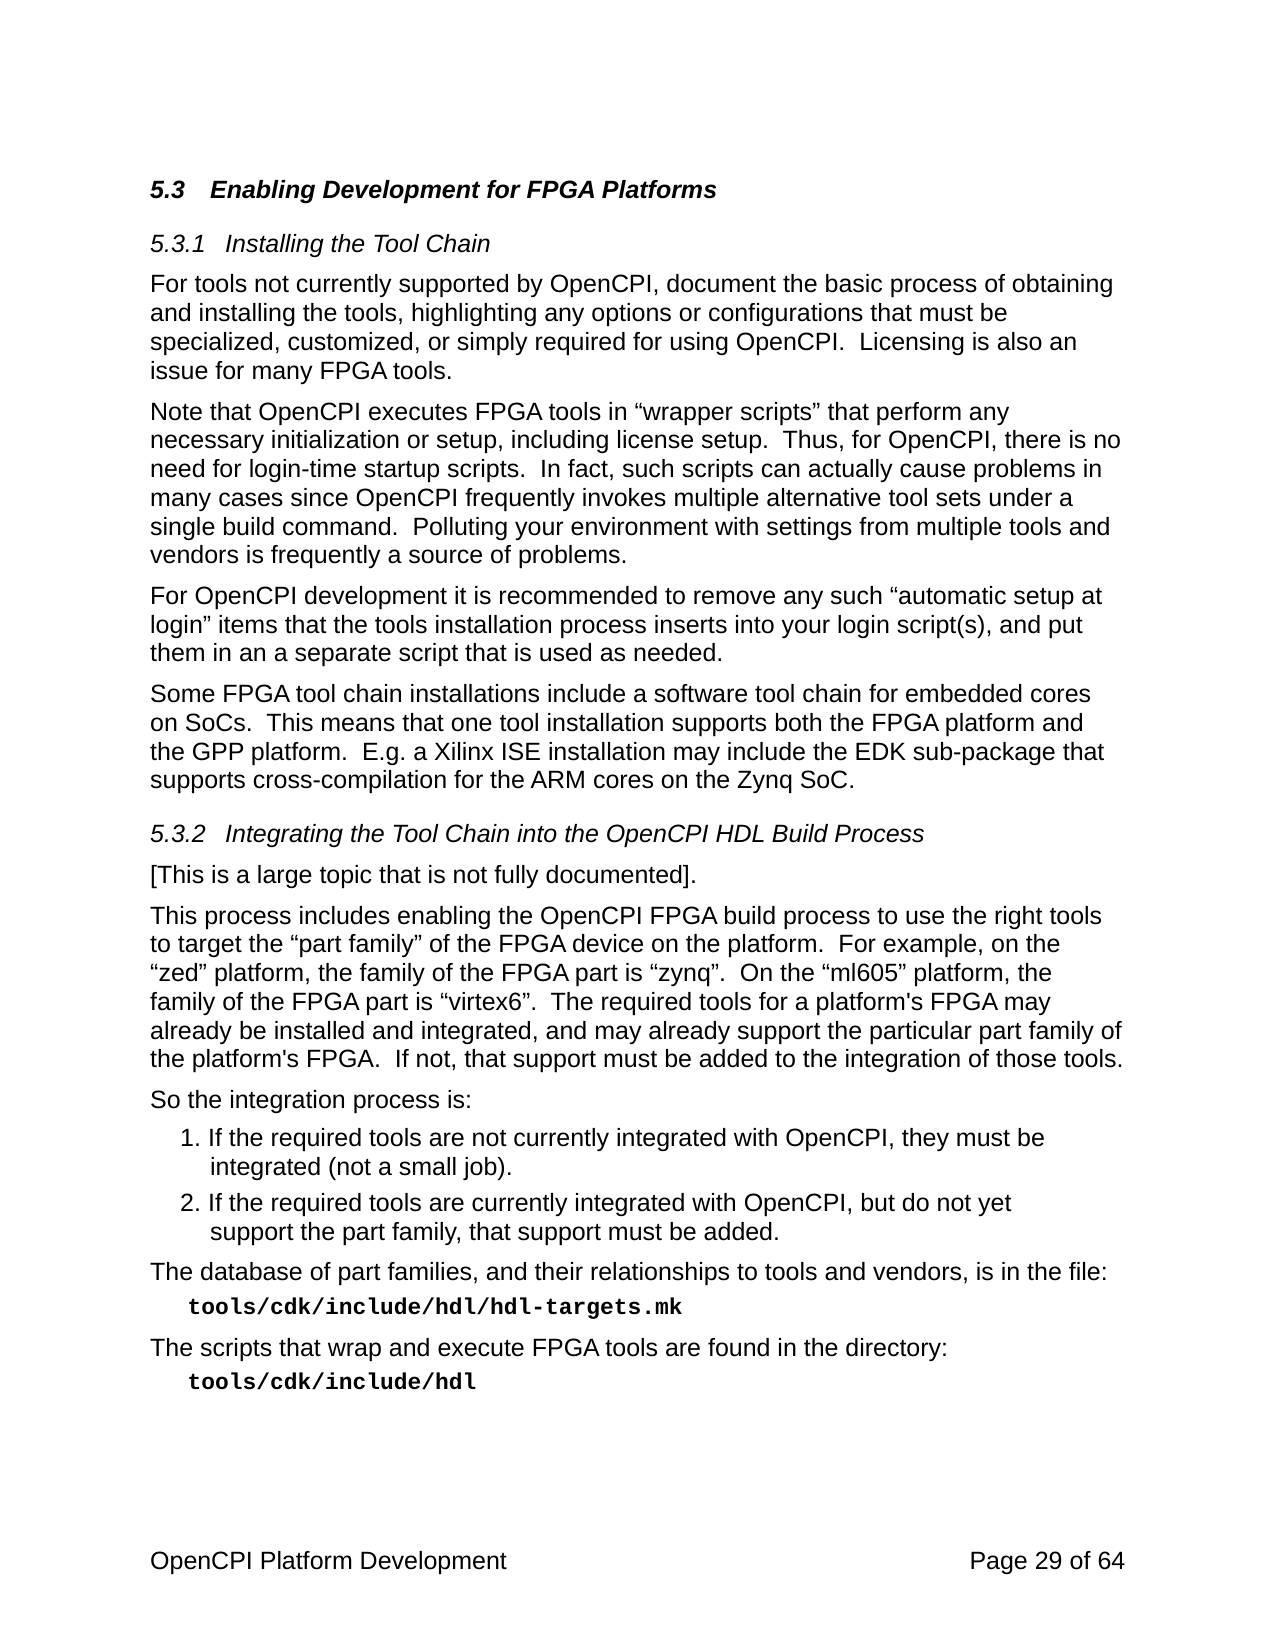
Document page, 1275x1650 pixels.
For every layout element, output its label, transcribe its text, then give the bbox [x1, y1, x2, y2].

text Some FPGA tool chain installations include a software tool chain for embedded cores on SoCs. This means that one tool installation supports both the FPGA platform and the GPP platform. E.g. a Xilinx ISE installation may include the EDK sub-package that supports cross-compilation for the ARM cores on the Zynq SoC. [150, 679, 1125, 794]
list If the required tools are not currently integrated with OpenCPI, they must be integrated (not a small job). [180, 1123, 1065, 1180]
text The database of part families, and their relationships to tools and vendors, is in the file: [150, 1257, 1125, 1286]
text For tools not currently supported by OpenCPI, document the basic process of obtaining and installing the tools, highlighting any options or configurations that must be specialized, customized, or simply required for using OpenCPI. Licensing is also an issue for many FPGA tools. [150, 269, 1125, 384]
list If the required tools are currently integrated with OpenCPI, but do not yet support the part family, that support must be added. [180, 1188, 1065, 1245]
text This process includes enabling the OpenCPI FPGA build process to use the right tools to target the “part family” of the FPGA device on the platform. For example, on the “zed” platform, the family of the FPGA part is “zynq”. On the “ml605” platform, the family of the FPGA part is “virtex6”. The required tools for a platform's FPGA may already be installed and integrated, and may already support the particular part family of the platform's FPGA. If not, that support must be added to the integration of those tools. [150, 901, 1125, 1073]
text tools/cdk/include/hdl/hdl-targets.mk [187, 1295, 1125, 1321]
text [This is a large topic that is not fully documented]. [150, 860, 1125, 889]
subtitle Enabling Development for FPGA Platforms [150, 175, 1125, 204]
subtitle Installing the Tool Chain [150, 229, 1125, 257]
text tools/cdk/include/hdl [187, 1371, 1125, 1397]
subtitle Integrating the Tool Chain into the OpenCPI HDL Build Process [150, 819, 1125, 848]
text For OpenCPI development it is recommended to remove any such “automatic setup at login” items that the tools installation process inserts into your login script(s), and put them in an a separate script that is used as needed. [150, 581, 1125, 667]
text So the integration process is: [150, 1085, 1125, 1114]
text The scripts that wrap and execute FPGA tools are found in the directory: [150, 1333, 1125, 1362]
text Note that OpenCPI executes FPGA tools in “wrapper scripts” that perform any necessary initialization or setup, including license setup. Thus, for OpenCPI, there is no need for login-time startup scripts. In fact, such scripts can actually cause problems in many cases since OpenCPI frequently invokes multiple alternative tool sets under a single build command. Polluting your environment with settings from multiple tools and vendors is frequently a source of problems. [150, 396, 1125, 569]
